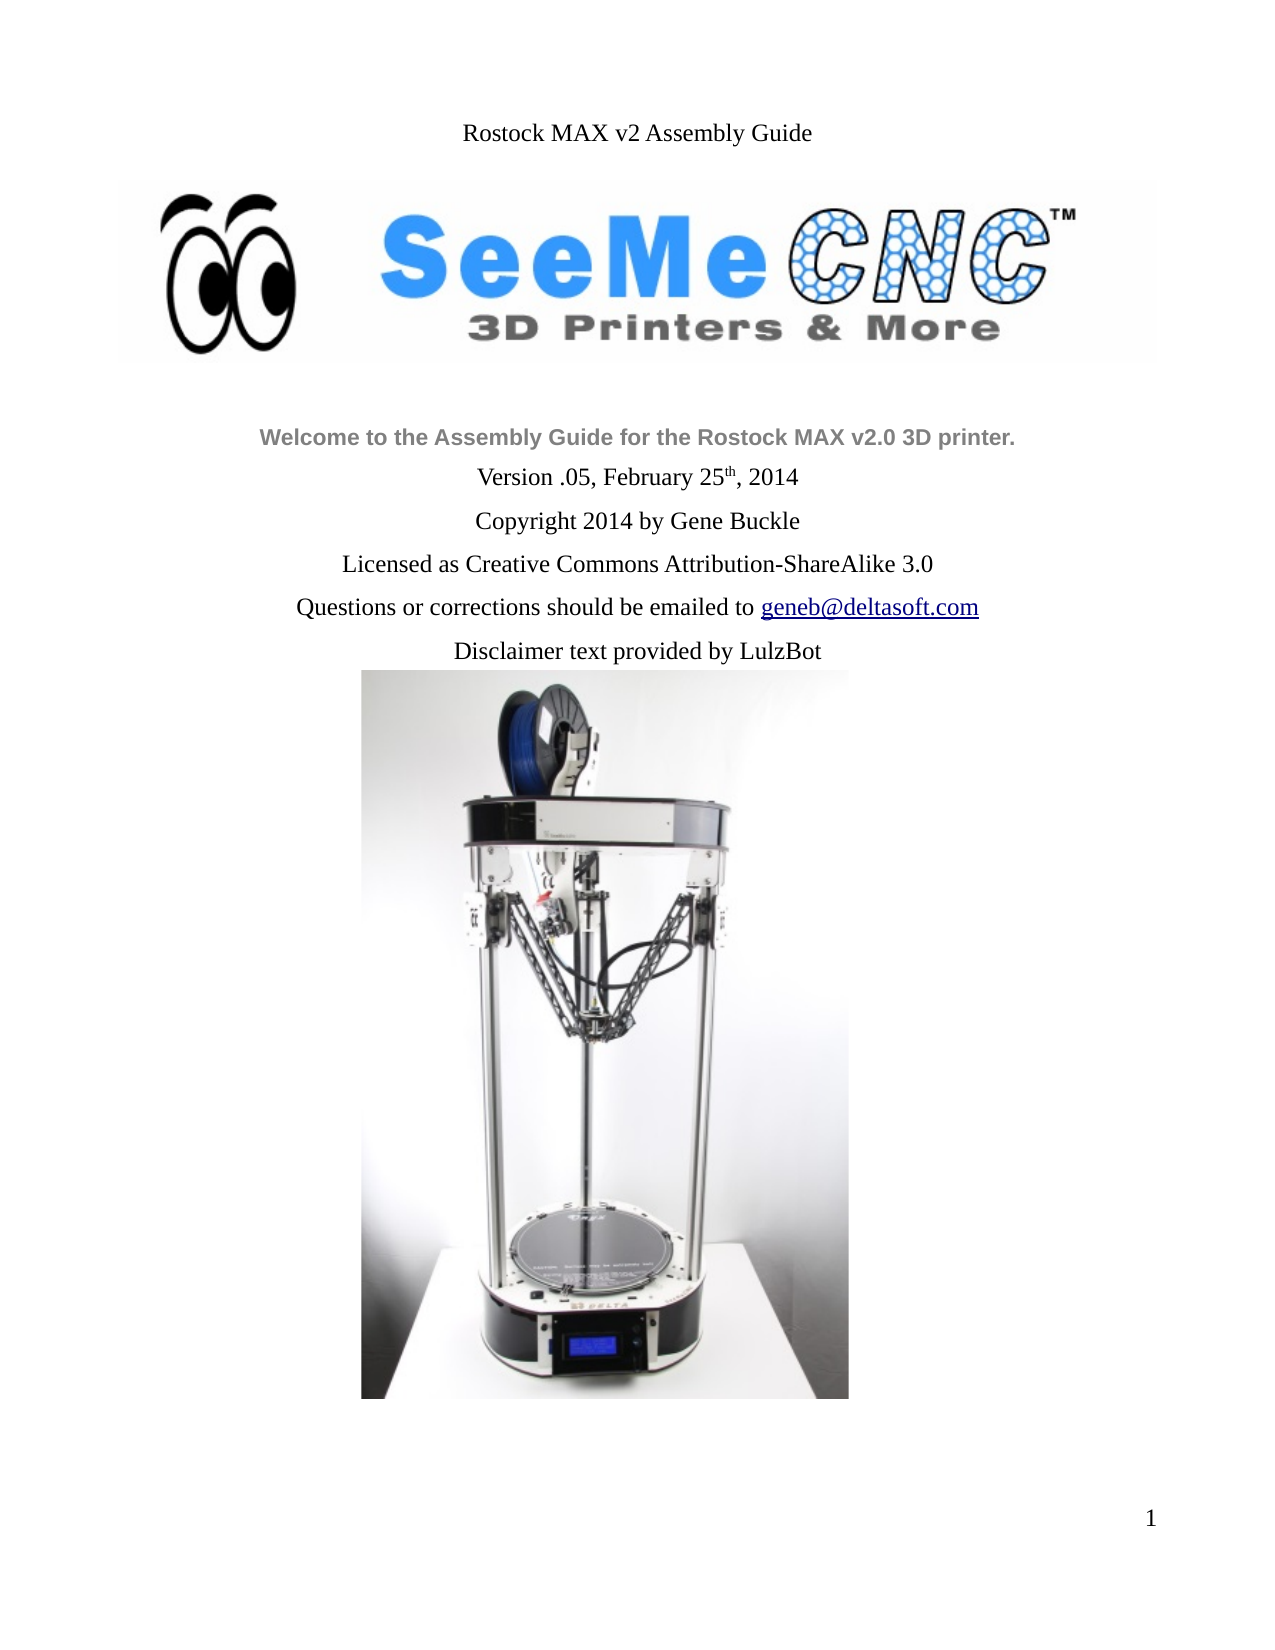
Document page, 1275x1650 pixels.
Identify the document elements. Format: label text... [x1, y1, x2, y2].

picture [118, 180, 1157, 363]
text Licensed as Creative Commons Attribution-ShareAlike 3.0 [118, 549, 1157, 578]
text Questions or corrections should be emailed to geneb@deltasoft.com [118, 592, 1157, 621]
picture [361, 670, 849, 1399]
text Copyright 2014 by Gene Buckle [118, 506, 1157, 534]
subtitle Welcome to the Assembly Guide for the Rostock MAX v2.0 3D printer. [118, 423, 1157, 450]
text Disclaimer text provided by LulzBot [118, 636, 1157, 664]
text Version .05, February 25th, 2014 [118, 462, 1157, 491]
